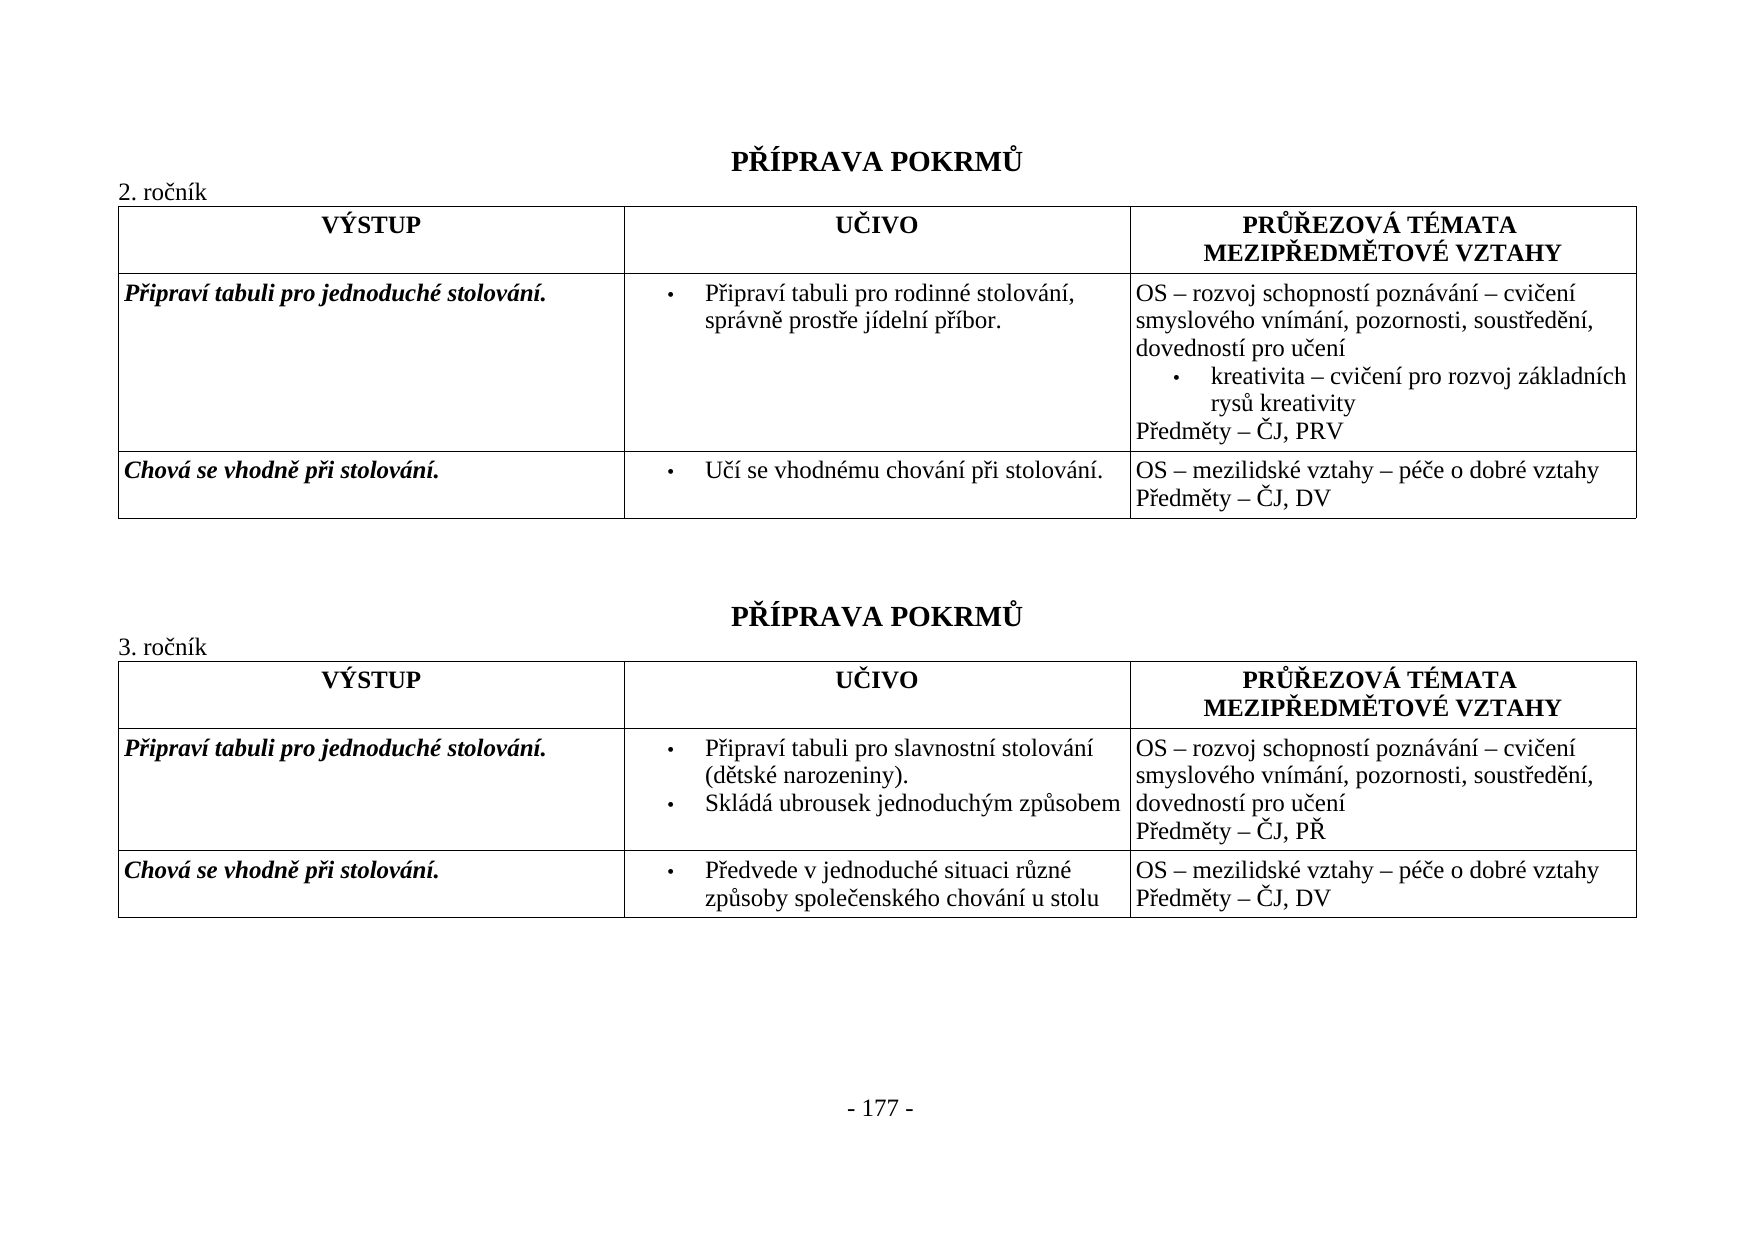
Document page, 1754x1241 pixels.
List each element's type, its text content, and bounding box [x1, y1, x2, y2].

table_cell Předvede v jednoduché situaci různé způsoby společenského chování u stolu [625, 851, 1130, 917]
table_cell Připraví tabuli pro rodinné stolování, správně prostře jídelní příbor. [625, 274, 1130, 451]
table_header VÝSTUP [119, 207, 624, 273]
text 3. ročník [118, 633, 1636, 661]
table_cell Chová se vhodně při stolování. [119, 851, 624, 917]
table_cell OS – rozvoj schopností poznávání – cvičení smyslového vnímání, pozornosti, soustředění, dovedností pro učení Předměty – ČJ, PŘ [1131, 729, 1636, 850]
table_cell OS – mezilidské vztahy – péče o dobré vztahy Předměty – ČJ, DV [1131, 851, 1636, 917]
table_header VÝSTUP [119, 662, 624, 728]
table_header PRŮŘEZOVÁ TÉMATA MEZIPŘEDMĚTOVÉ VZTAHY [1131, 207, 1636, 273]
text 2. ročník [118, 178, 1636, 206]
table_cell OS – rozvoj schopností poznávání – cvičení smyslového vnímání, pozornosti, soustředění, dovedností pro učení kreativita – cvičení pro rozvoj základních rysů kreativity Předměty – ČJ, PRV [1131, 274, 1636, 451]
table_header UČIVO [625, 662, 1130, 728]
table_cell Chová se vhodně při stolování. [119, 452, 624, 518]
table_cell OS – mezilidské vztahy – péče o dobré vztahy Předměty – ČJ, DV [1131, 452, 1636, 518]
table_cell Připraví tabuli pro jednoduché stolování. [119, 274, 624, 451]
table_cell Připraví tabuli pro jednoduché stolování. [119, 729, 624, 850]
text PŘÍPRAVA POKRMŮ [118, 601, 1636, 633]
table_cell Učí se vhodnému chování při stolování. [625, 452, 1130, 518]
table_header UČIVO [625, 207, 1130, 273]
table_header PRŮŘEZOVÁ TÉMATA MEZIPŘEDMĚTOVÉ VZTAHY [1131, 662, 1636, 728]
table_cell Připraví tabuli pro slavnostní stolování (dětské narozeniny). Skládá ubrousek jednoduchým způsobem [625, 729, 1130, 850]
text PŘÍPRAVA POKRMŮ [118, 146, 1636, 178]
